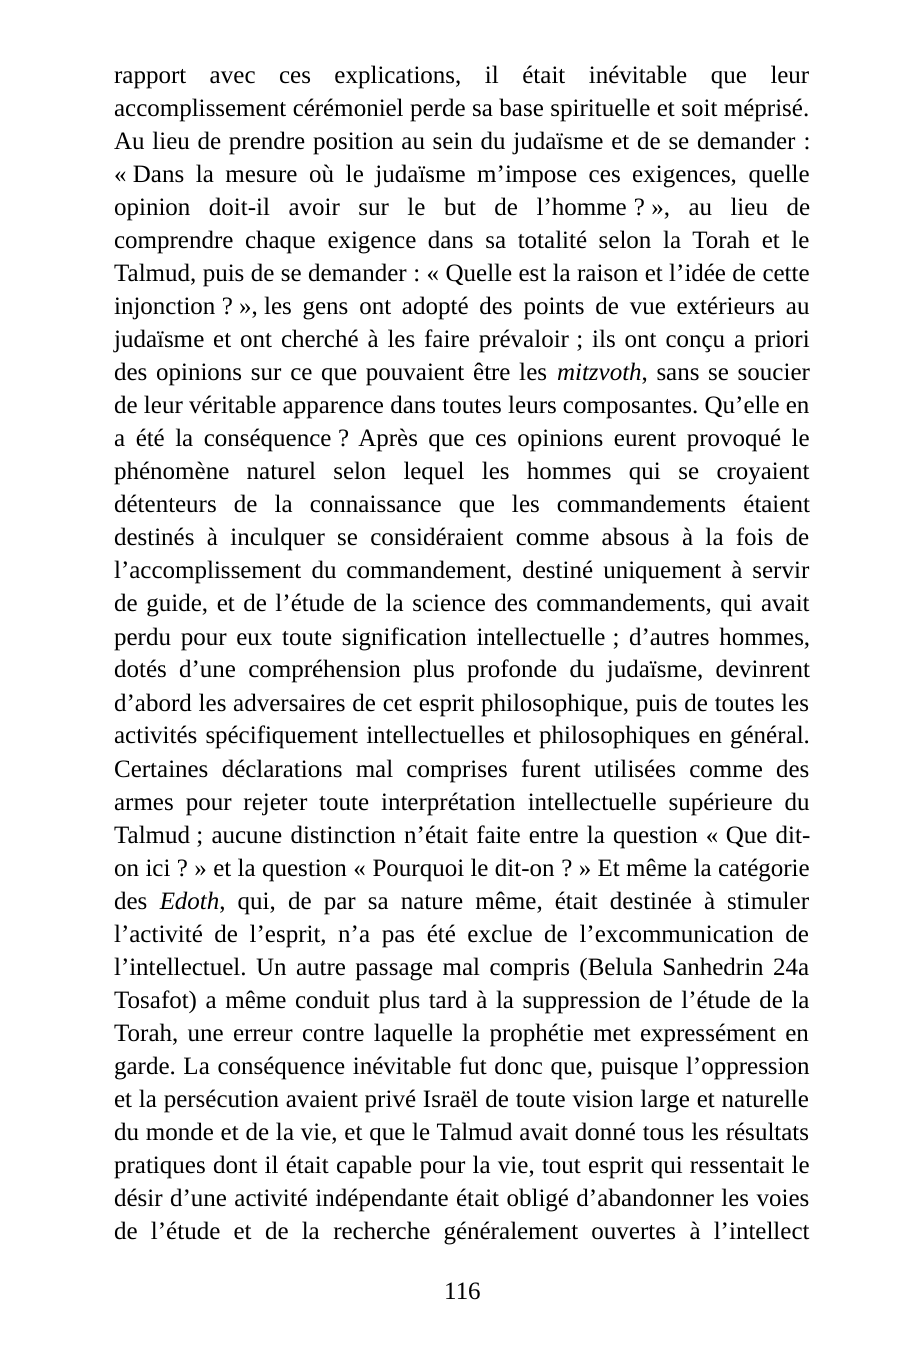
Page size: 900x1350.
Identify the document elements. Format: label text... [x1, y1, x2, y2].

text rapport avec ces explications, il était inévitable que leur accomplissement cérémoniel perde sa base spirituelle et soit méprisé. Au lieu de prendre position au sein du judaïsme et de se demander : « Dans la mesure où le judaïsme m’impose ces exigences, quelle opinion doit-il avoir sur le but de l’homme ? », au lieu de comprendre chaque exigence dans sa totalité selon la Torah et le Talmud, puis de se demander : « Quelle est la raison et l’idée de cette injonction ? », les gens ont adopté des points de vue extérieurs au judaïsme et ont cherché à les faire prévaloir ; ils ont conçu a priori des opinions sur ce que pouvaient être les mitzvoth, sans se soucier de leur véritable apparence dans toutes leurs composantes. Qu’elle en a été la conséquence ? Après que ces opinions eurent provoqué le phénomène naturel selon lequel les hommes qui se croyaient détenteurs de la connaissance que les commandements étaient destinés à inculquer se considéraient comme absous à la fois de l’accomplissement du commandement, destiné uniquement à servir de guide, et de l’étude de la science des commandements, qui avait perdu pour eux toute signification intellectuelle ; d’autres hommes, dotés d’une compréhension plus profonde du judaïsme, devinrent d’abord les adversaires de cet esprit philosophique, puis de toutes les activités spécifiquement intellectuelles et philosophiques en général. Certaines déclarations mal comprises furent utilisées comme des armes pour rejeter toute interprétation intellectuelle supérieure du Talmud ; aucune distinction n’était faite entre la question « Que dit-on ici ? » et la question « Pourquoi le dit-on ? » Et même la catégorie des Edoth, qui, de par sa nature même, était destinée à stimuler l’activité de l’esprit, n’a pas été exclue de l’excommunication de l’intellectuel. Un autre passage mal compris (Belula Sanhedrin 24a Tosafot) a même conduit plus tard à la suppression de l’étude de la Torah, une erreur contre laquelle la prophétie met expressément en garde. La conséquence inévitable fut donc que, puisque l’oppression et la persécution avaient privé Israël de toute vision large et naturelle du monde et de la vie, et que le Talmud avait donné tous les résultats pratiques dont il était capable pour la vie, tout esprit qui ressentait le désir d’une activité indépendante était obligé d’abandonner les voies de l’étude et de la recherche généralement ouvertes à l’intellect [114, 60, 810, 1245]
